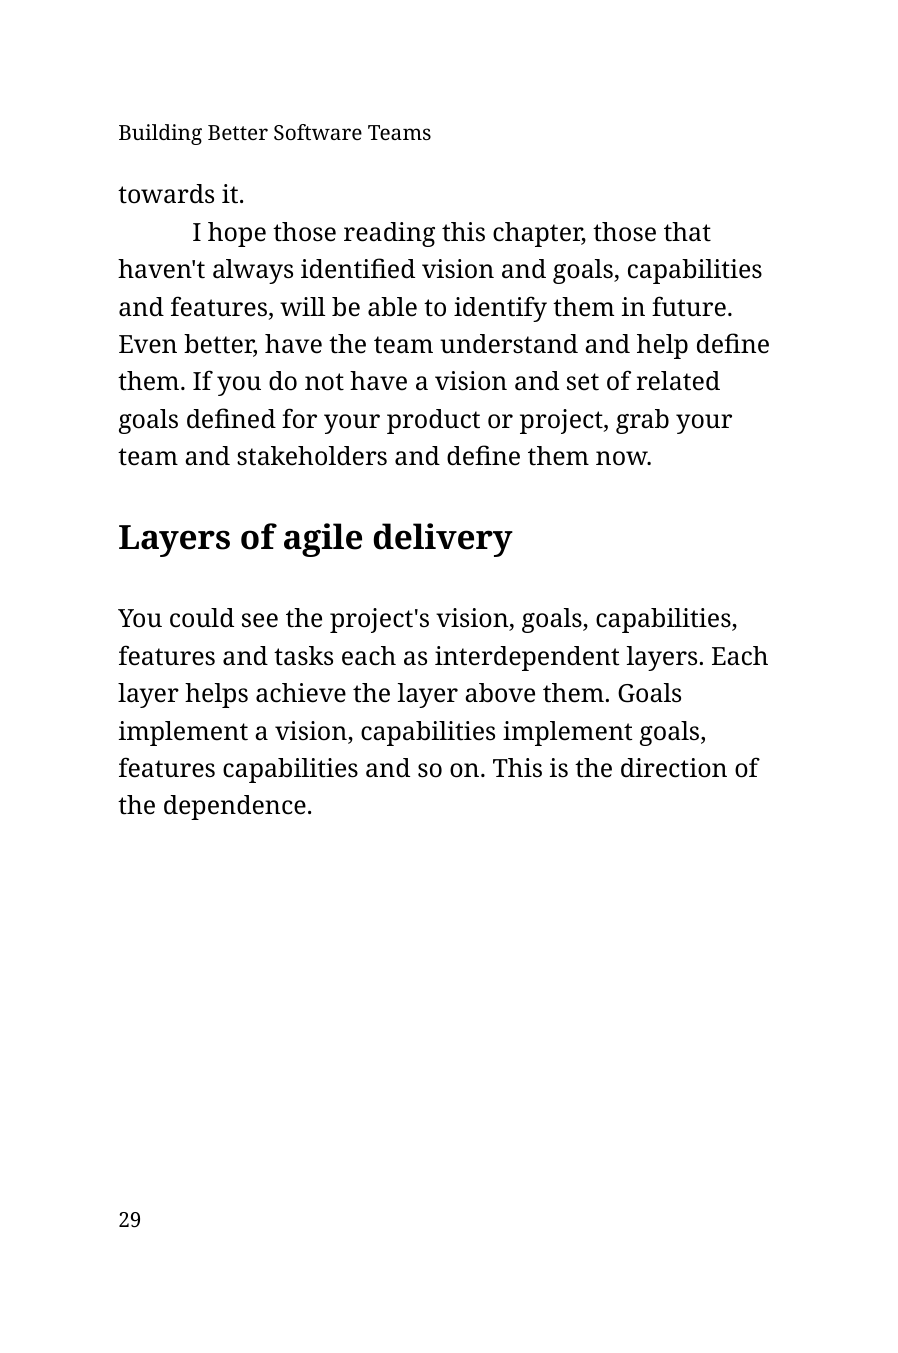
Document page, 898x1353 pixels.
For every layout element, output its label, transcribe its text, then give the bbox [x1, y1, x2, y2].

subtitle Layers of agile delivery [118, 514, 779, 559]
text towards it. [118, 177, 779, 211]
text You could see the project's vision, goals, capabilities, features and tasks each as interdependent layers. Each layer helps achieve the layer above them. Goals implement a vision, capabilities implement goals, features capabilities and so on. This is the direction of the dependence. [118, 601, 779, 822]
text I hope those reading this chapter, those that haven't always identified vision and goals, capabilities and features, will be able to identify them in future. Even better, have the team understand and help define them. If you do not have a vision and set of related goals defined for your product or project, grab your team and stakeholders and define them now. [118, 214, 779, 473]
